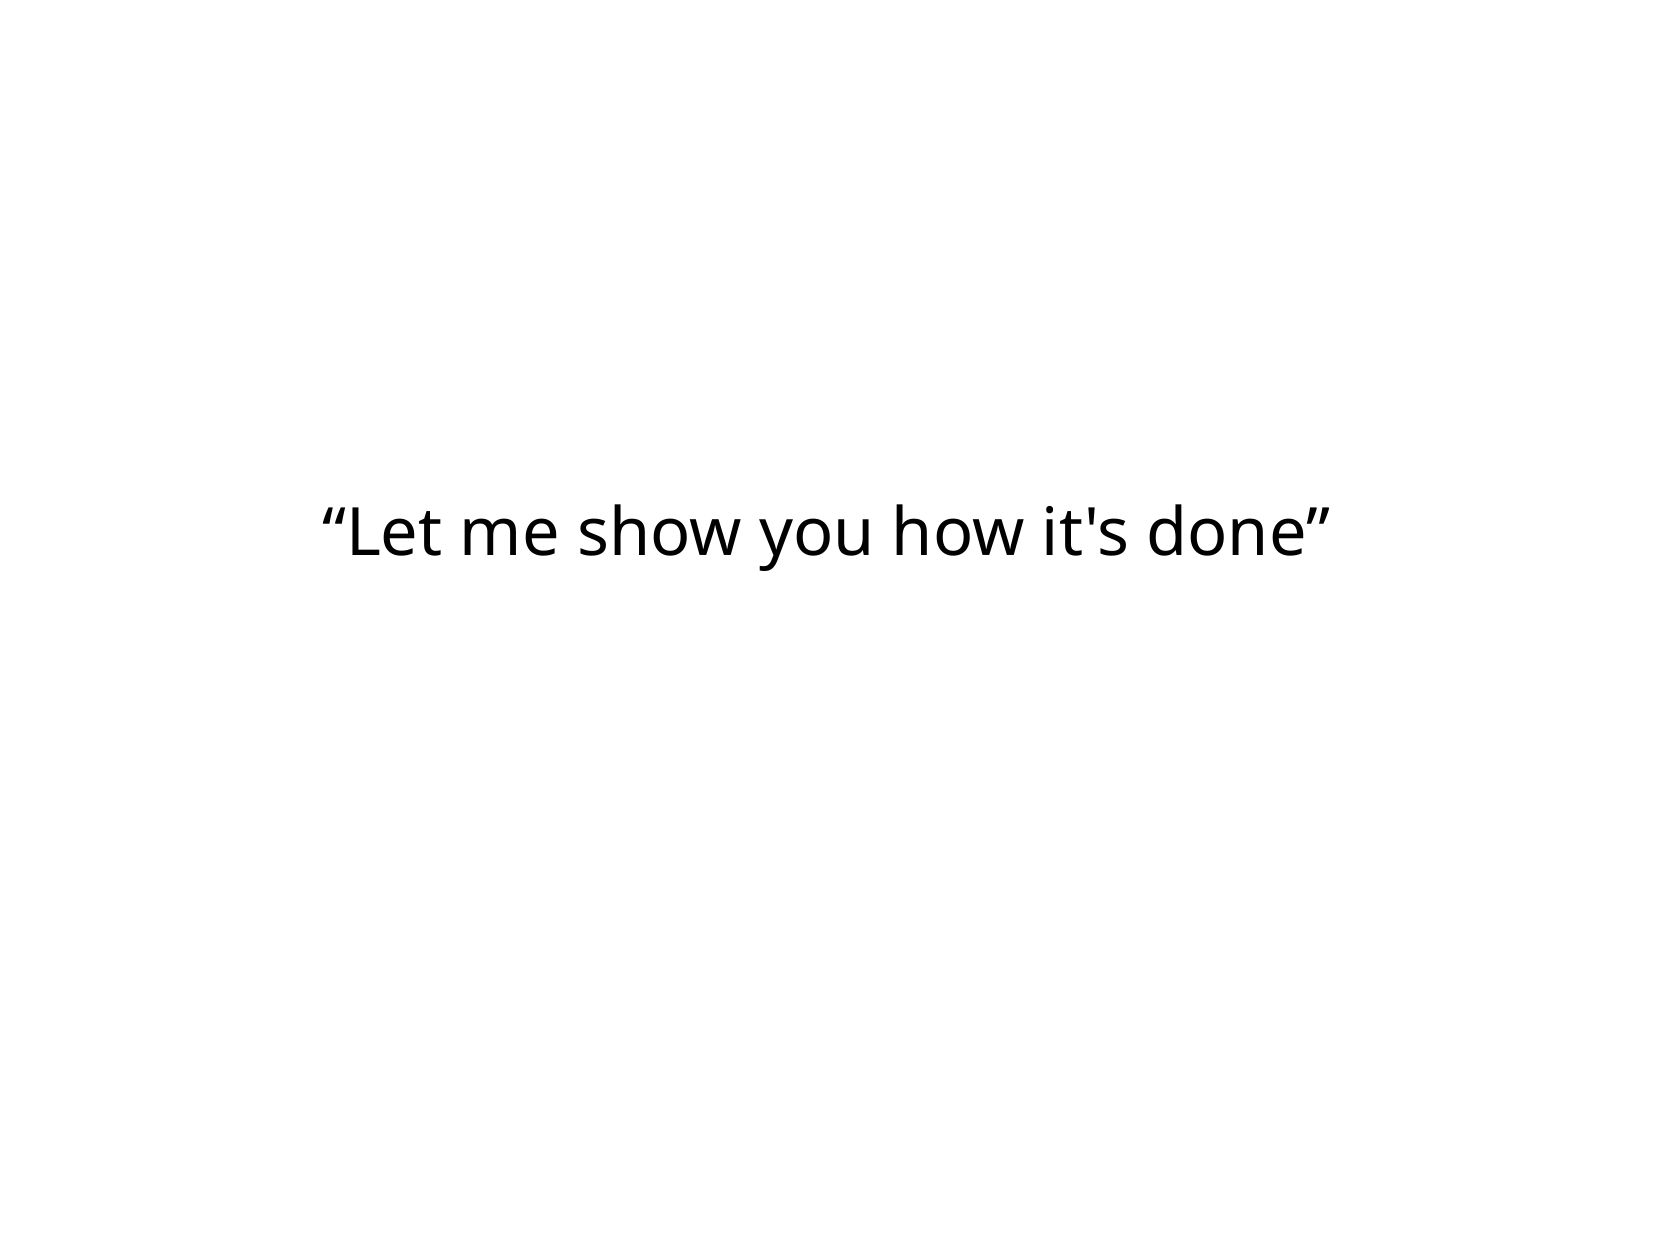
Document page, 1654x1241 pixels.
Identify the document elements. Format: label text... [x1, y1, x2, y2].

subtitle “Let me show you how it's done” [82, 49, 1571, 1010]
